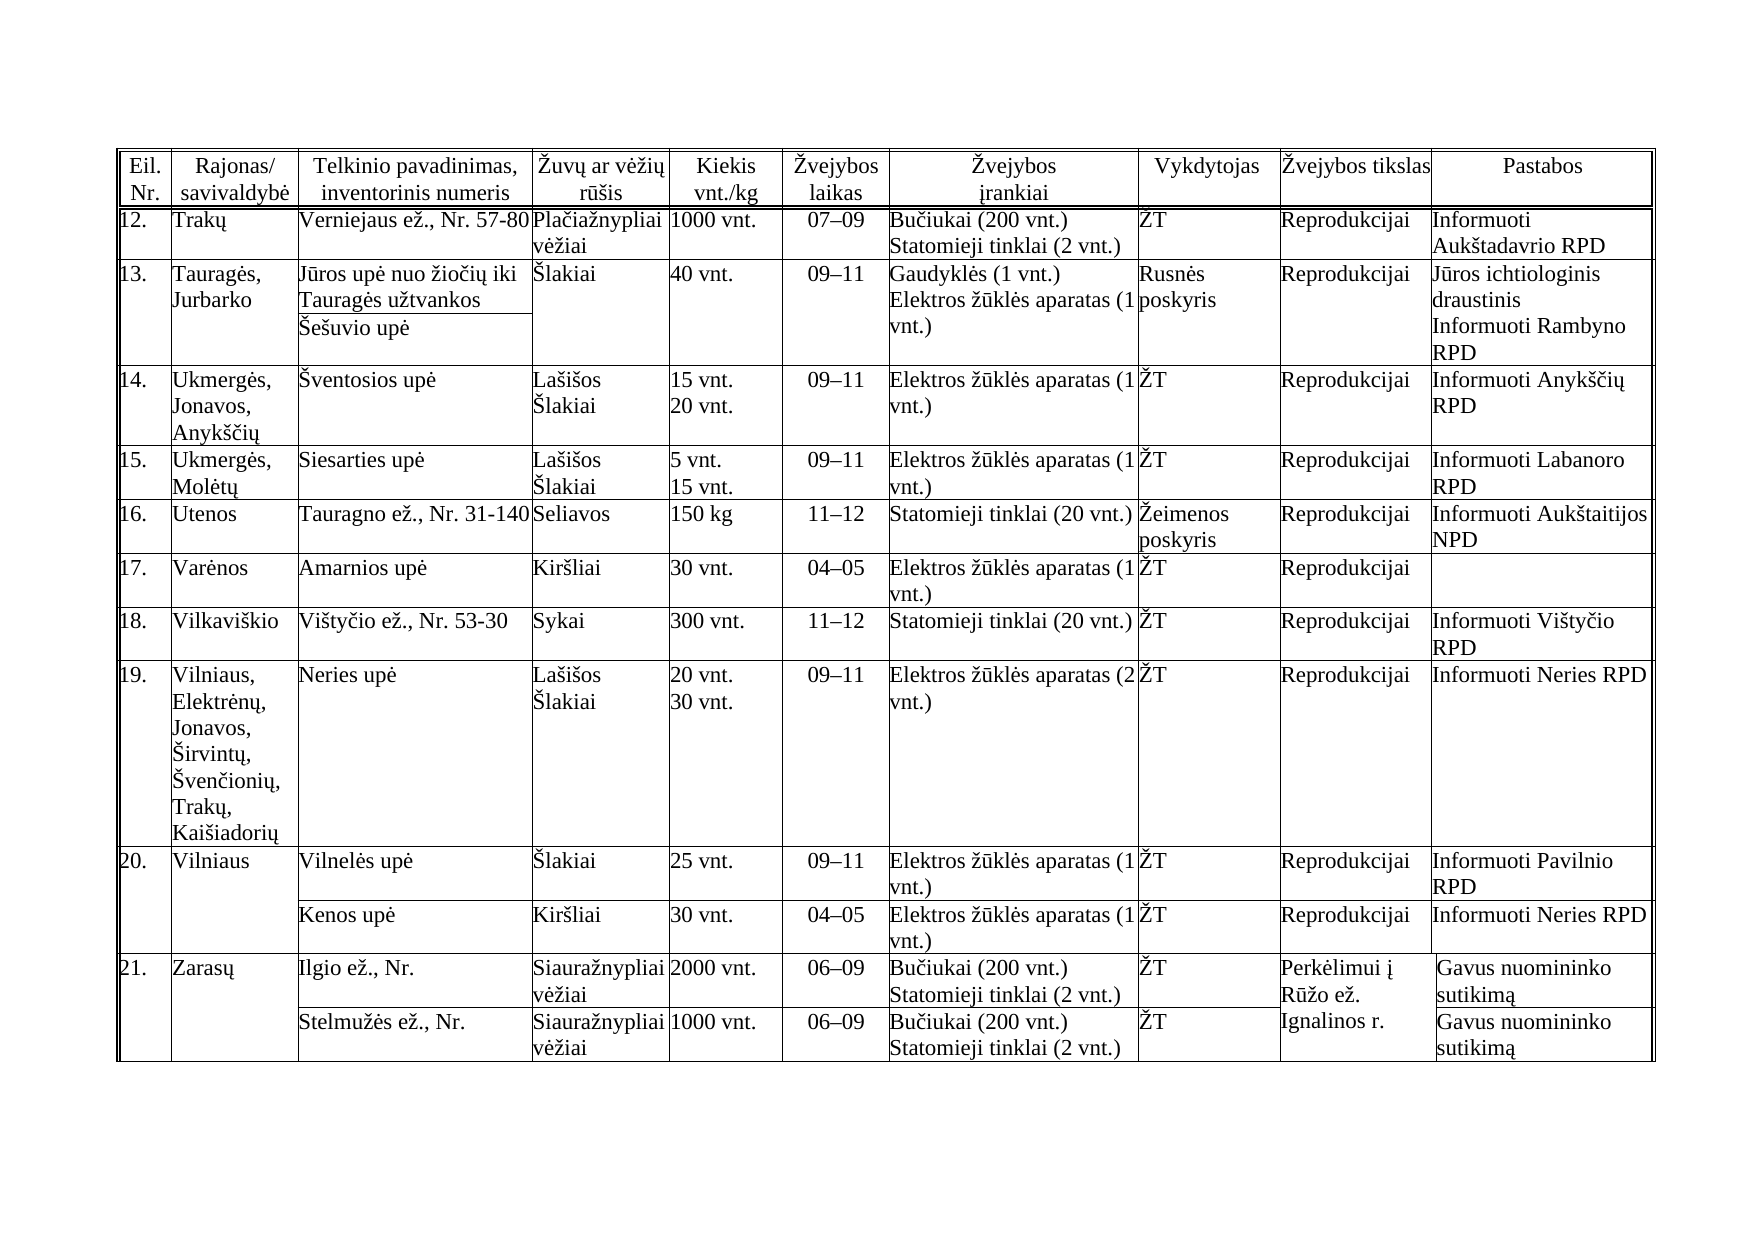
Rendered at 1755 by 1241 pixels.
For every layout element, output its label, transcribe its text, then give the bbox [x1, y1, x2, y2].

table_cell ŽT [1139, 446, 1280, 499]
table_cell 1000 vnt. [670, 1008, 782, 1061]
table_cell Reprodukcijai [1281, 210, 1431, 259]
table_cell ŽT [1139, 954, 1280, 1007]
table_header Kiekis vnt./kg [670, 152, 782, 205]
table_cell 30 vnt. [670, 554, 782, 607]
table_header Žvejybos įrankiai [890, 152, 1138, 205]
table_cell Informuoti Neries RPD [1432, 661, 1651, 846]
table_cell 1000 vnt. [670, 210, 782, 259]
table_cell 09–11 [783, 366, 889, 445]
table_cell Reprodukcijai [1281, 608, 1431, 660]
table_cell Reprodukcijai [1281, 661, 1431, 846]
table_cell Kenos upė [299, 901, 532, 953]
table_cell Reprodukcijai [1281, 554, 1431, 607]
table_cell 15 vnt. 20 vnt. [670, 366, 782, 445]
table_cell Informuoti Neries RPD [1432, 901, 1651, 953]
table_cell 20. [121, 847, 171, 953]
table_cell 09–11 [783, 260, 889, 365]
table_cell ŽT [1139, 901, 1280, 953]
table_cell Statomieji tinklai (20 vnt.) [890, 500, 1138, 553]
table_cell 2000 vnt. [670, 954, 782, 1007]
table_cell Reprodukcijai [1281, 847, 1431, 899]
table_cell 11–12 [783, 608, 889, 660]
table_cell Siauražnypliai vėžiai [533, 1008, 669, 1061]
table_cell Kiršliai [533, 554, 669, 607]
table_cell Stelmužės ež., Nr. [299, 1008, 532, 1061]
table_cell Tauragės, Jurbarko [172, 260, 298, 365]
table_cell 06–09 [783, 1008, 889, 1061]
table_cell [1432, 554, 1651, 607]
table_cell 06–09 [783, 954, 889, 1007]
table_cell Neries upė [299, 661, 532, 846]
table_cell 09–11 [783, 847, 889, 899]
table_cell 09–11 [783, 446, 889, 499]
table_cell Trakų [172, 210, 298, 259]
table_cell Gavus nuomininko sutikimą [1437, 1008, 1651, 1061]
table_cell 11–12 [783, 500, 889, 553]
table_cell Gaudyklės (1 vnt.) Elektros žūklės aparatas (1 vnt.) [890, 260, 1138, 365]
table_cell Lašišos Šlakiai [533, 446, 669, 499]
table_cell Vištyčio ež., Nr. 53-30 [299, 608, 532, 660]
table_header Pastabos [1432, 152, 1651, 205]
table_cell Informuoti Anykščių RPD [1432, 366, 1651, 445]
table_header Žvejybos laikas [783, 152, 889, 205]
table_cell Lašišos Šlakiai [533, 661, 669, 846]
table_cell ŽT [1139, 1008, 1280, 1061]
table_cell 25 vnt. [670, 847, 782, 899]
table_cell Varėnos [172, 554, 298, 607]
table_cell Reprodukcijai [1281, 901, 1431, 953]
table_cell Siesarties upė [299, 446, 532, 499]
table_cell Ukmergės, Molėtų [172, 446, 298, 499]
table_cell 04–05 [783, 554, 889, 607]
table_cell Amarnios upė [299, 554, 532, 607]
table_cell Elektros žūklės aparatas (2 vnt.) [890, 661, 1138, 846]
table_cell Informuoti Labanoro RPD [1432, 446, 1651, 499]
table_cell 300 vnt. [670, 608, 782, 660]
table_cell Reprodukcijai [1281, 500, 1431, 553]
table_cell 13. [121, 260, 171, 365]
table_cell ŽT [1139, 608, 1280, 660]
table_cell Plačiažnypliai vėžiai [533, 210, 669, 259]
table_cell Rusnės poskyris [1139, 260, 1280, 365]
table_cell Ilgio ež., Nr. [299, 954, 532, 1007]
table_cell ŽT [1139, 554, 1280, 607]
table_cell ŽT [1139, 210, 1280, 259]
table_header Rajonas/ savivaldybė [172, 152, 298, 205]
table_cell 19. [121, 661, 171, 846]
table_cell Kiršliai [533, 901, 669, 953]
table_cell Verniejaus ež., Nr. 57-80 [299, 210, 532, 259]
table_cell Lašišos Šlakiai [533, 366, 669, 445]
table_cell Utenos [172, 500, 298, 553]
table_cell Ukmergės, Jonavos, Anykščių [172, 366, 298, 445]
table_cell 30 vnt. [670, 901, 782, 953]
table_cell Vilniaus, Elektrėnų, Jonavos, Širvintų, Švenčionių, Trakų, Kaišiadorių [172, 661, 298, 846]
table_cell Informuoti Aukštadavrio RPD [1432, 210, 1651, 259]
table_cell Šventosios upė [299, 366, 532, 445]
table_cell Elektros žūklės aparatas (1 vnt.) [890, 901, 1138, 953]
table_cell Reprodukcijai [1281, 260, 1431, 365]
table_cell Bučiukai (200 vnt.) Statomieji tinklai (2 vnt.) [890, 1008, 1138, 1061]
table_cell Perkėlimui į Rūžo ež. Ignalinos r. [1281, 954, 1436, 1061]
table_cell Šlakiai [533, 260, 669, 365]
table_cell Informuoti Aukštaitijos NPD [1432, 500, 1651, 553]
table_cell Bučiukai (200 vnt.) Statomieji tinklai (2 vnt.) [890, 210, 1138, 259]
table_cell 12. [121, 210, 171, 259]
table_cell Statomieji tinklai (20 vnt.) [890, 608, 1138, 660]
table_cell 04–05 [783, 901, 889, 953]
table_cell Šešuvio upė [299, 314, 532, 365]
table_cell Vilniaus [172, 847, 298, 953]
table_cell 16. [121, 500, 171, 553]
table_cell Elektros žūklės aparatas (1 vnt.) [890, 847, 1138, 899]
table_cell Elektros žūklės aparatas (1 vnt.) [890, 554, 1138, 607]
table_cell Vilnelės upė [299, 847, 532, 899]
table_cell 15. [121, 446, 171, 499]
table_cell Zarasų [172, 954, 298, 1061]
table_cell 150 kg [670, 500, 782, 553]
table_cell Reprodukcijai [1281, 446, 1431, 499]
table_cell elektros žūklės aparatas (1 vnt.) [890, 446, 1138, 499]
table_cell Tauragno ež., Nr. 31-140 [299, 500, 532, 553]
table_cell elektros žūklės aparatas (1 vnt.) [890, 366, 1138, 445]
table_cell Seliavos [533, 500, 669, 553]
table_cell Jūros upė nuo žiočių iki Tauragės užtvankos [299, 260, 532, 312]
table_cell Informuoti Pavilnio RPD [1432, 847, 1651, 899]
table_cell ŽT [1139, 847, 1280, 899]
table_header Telkinio pavadinimas, inventorinis numeris [299, 152, 532, 205]
table_cell Siauražnypliai vėžiai [533, 954, 669, 1007]
table_cell Reprodukcijai [1281, 366, 1431, 445]
table_cell 17. [121, 554, 171, 607]
table_header Eil. Nr. [121, 152, 171, 205]
table_cell Jūros ichtiologinis draustinis Informuoti Rambyno RPD [1432, 260, 1651, 365]
table_cell Žeimenos poskyris [1139, 500, 1280, 553]
table_cell 20 vnt. 30 vnt. [670, 661, 782, 846]
table_header Vykdytojas [1139, 152, 1280, 205]
table_cell Sykai [533, 608, 669, 660]
table_cell Gavus nuomininko sutikimą [1437, 954, 1651, 1007]
table_cell Vilkaviškio [172, 608, 298, 660]
table_cell 14. [121, 366, 171, 445]
table_cell Informuoti Vištyčio RPD [1432, 608, 1651, 660]
table_cell 09–11 [783, 661, 889, 846]
table_header Žvejybos tikslas [1281, 152, 1431, 205]
table_cell 21. [121, 954, 171, 1061]
table_cell 07–09 [783, 210, 889, 259]
table_cell ŽT [1139, 366, 1280, 445]
table_header Žuvų ar vėžių rūšis [533, 152, 669, 205]
table_cell 5 vnt. 15 vnt. [670, 446, 782, 499]
table_cell 40 vnt. [670, 260, 782, 365]
table_cell ŽT [1139, 661, 1280, 846]
table_cell Bučiukai (200 vnt.) Statomieji tinklai (2 vnt.) [890, 954, 1138, 1007]
table_cell 18. [121, 608, 171, 660]
table_cell Šlakiai [533, 847, 669, 899]
